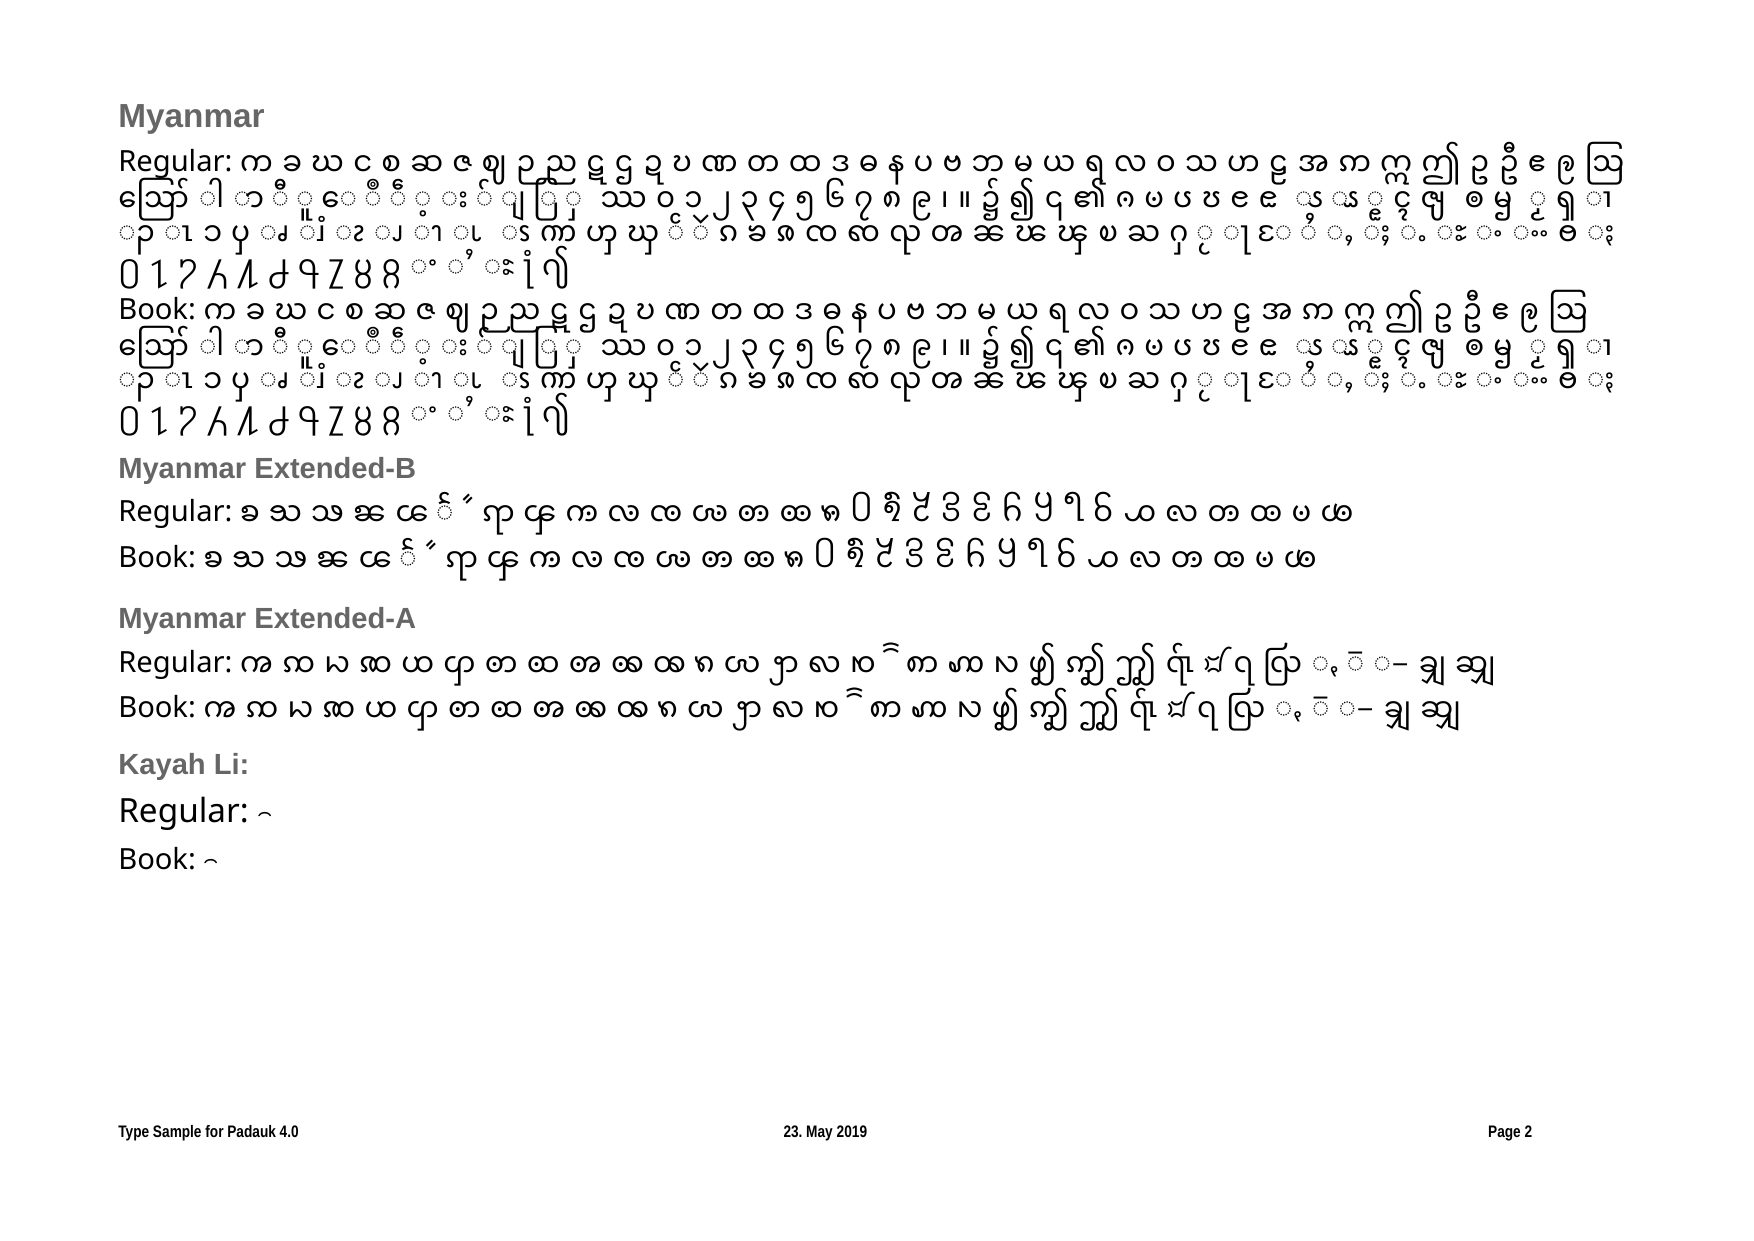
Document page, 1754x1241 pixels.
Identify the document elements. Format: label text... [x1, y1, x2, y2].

subtitle Kayah Li: [118, 747, 1635, 781]
text Regular: ꩠ ꩡ ꩢ ꩣ ꩤ ꩥ ꩦ ꩧ ꩨ ꩩ ꩪ ꩫ ꩬ ꩭ ꩮ ꩯ ꩰ ꩱ ꩲ ꩳ ꩴ ꩵ ꩶ ꩷ ꩸ ꩹ ꩺ ꩻ ꩼ ꩽ ꩾ ꩿ [118, 641, 1635, 681]
subtitle Myanmar [118, 96, 1635, 134]
subtitle Myanmar Extended-B [118, 451, 1635, 484]
text Book: ‌‍꤮ [118, 838, 1635, 878]
text ​Regular: ꤮ [118, 787, 1635, 832]
subtitle Myanmar Extended-A [118, 601, 1635, 635]
text Book: ꧠ ꧡ ꧢ ꧣ ꧤ ꧥ ꧦ ꧧ ꧨ ꧩ ꧪ ꧫ ꧬ ꧭ ꧮ ꧯ ꧰ ꧱ ꧲ ꧳ ꧴ ꧵ ꧶ ꧷ ꧸ ꧹ ꧺ ꧻ ꧼ ꧽ ꧾ [118, 536, 1635, 576]
text Regular: ꧠ ꧡ ꧢ ꧣ ꧤ ꧥ ꧦ ꧧ ꧨ ꧩ ꧪ ꧫ ꧬ ꧭ ꧮ ꧯ ꧰ ꧱ ꧲ ꧳ ꧴ ꧵ ꧶ ꧷ ꧸ ꧹ ꧺ ꧻ ꧼ ꧽ ꧾ [118, 490, 1635, 530]
text Book: က ခ ဃ င စ ဆ ဇ ဈ ဉ ည ဋ ဌ ဍ ဎ ဏ တ ထ ဒ ဓ န ပ ဗ ဘ မ ယ ရ လ ဝ သ ဟ ဠ အ ဢ ဣ ဤ ဥ ဦ ဧ ဨ ဩ ဪ ါ ာ ီ ူ ေ ဳ ဵ ့ း ် ျ ြ ှ ဿ ၀ ၁ ၂ ၃ ၄ ၅ ၆ ၇ ၈ ၉ ၊ ။ ၌ ၍ ၎ ၏ ၐ ၑ ၒ ၓ ၔ ၕ ၖ ၗ ၙ ၚ ၛ ၜ ၝ ၟ ၡ ၢ ၣ ၤ ၥ ၦ ၧ ၨ ၩ ၪ ၫ ၬ ၭ ၮ ၯ ၰ ၲ ၴ ၵ ၶ ၷ ၸ ၹ ၺ ၻ ၼ ၽ ၾ ၿ ႀ ႁ ႂ ႃ ႄ ႆ ႇ ႈ ႉ ႊ ႋ ႌ ႎ ႏ ႐ ႑ ႒ ႓ ႔ ႕ ႖ ႗ ႘ ႙ ႚ ႛ ႜ ႞ ႟ [118, 288, 1635, 430]
text Regular: က ခ ဃ င စ ဆ ဇ ဈ ဉ ည ဋ ဌ ဍ ဎ ဏ တ ထ ဒ ဓ န ပ ဗ ဘ မ ယ ရ လ ဝ သ ဟ ဠ အ ဢ ဣ ဤ ဥ ဦ ဧ ဨ ဩ ဪ ါ ာ ီ ူ ေ ဳ ဵ ့ း ် ျ ြ ှ ဿ ၀ ၁ ၂ ၃ ၄ ၅ ၆ ၇ ၈ ၉ ၊ ။ ၌ ၍ ၎ ၏ ၐ ၑ ၒ ၓ ၔ ၕ ၖ ၗ ၙ ၚ ၛ ၜ ၝ ၟ ၡ ၢ ၣ ၤ ၥ ၦ ၧ ၨ ၩ ၪ ၫ ၬ ၭ ၮ ၯ ၰ ၲ ၴ ၵ ၶ ၷ ၸ ၹ ၺ ၻ ၼ ၽ ၾ ၿ ႀ ႁ ႂ ႃ ႄ ႆ ႇ ႈ ႉ ႊ ႋ ႌ ႎ ႏ ႐ ႑ ႒ ႓ ႔ ႕ ႖ ႗ ႘ ႙ ႚ ႛ ႜ ႞ ႟ [118, 141, 1635, 282]
text Book: ꩠ ꩡ ꩢ ꩣ ꩤ ꩥ ꩦ ꩧ ꩨ ꩩ ꩪ ꩫ ꩬ ꩭ ꩮ ꩯ ꩰ ꩱ ꩲ ꩳ ꩴ ꩵ ꩶ ꩷ ꩸ ꩹ ꩺ ꩻ ꩼ ꩽ ꩾ ꩿ [118, 687, 1635, 726]
